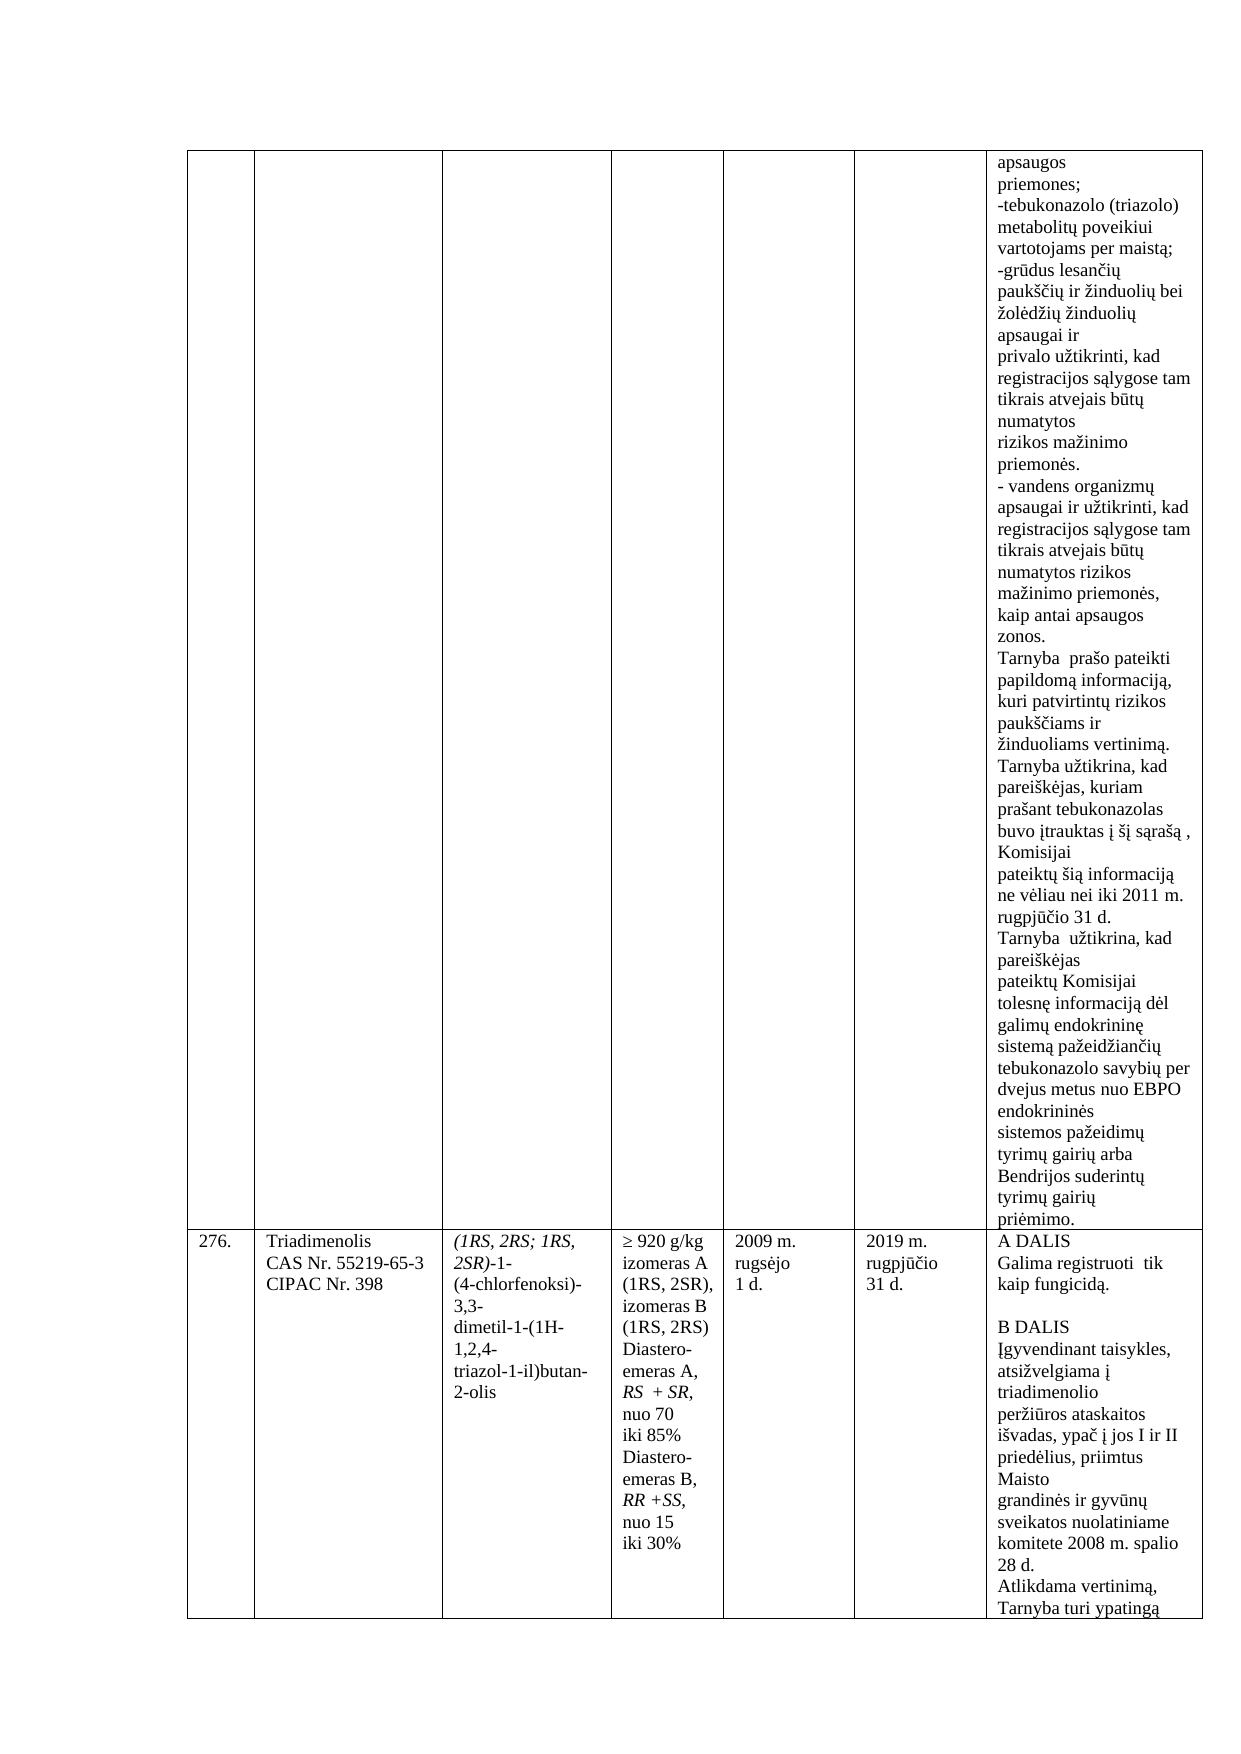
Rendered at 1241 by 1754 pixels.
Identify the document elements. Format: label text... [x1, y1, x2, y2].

table_cell [612, 151, 723, 1229]
table_cell apsaugos priemones; -tebukonazolo (triazolo) metabolitų poveikiui vartotojams per maistą; -grūdus lesančių paukščių ir žinduolių bei žolėdžių žinduolių apsaugai ir privalo užtikrinti, kad registracijos sąlygose tam tikrais atvejais būtų numatytos rizikos mažinimo priemonės. - vandens organizmų apsaugai ir užtikrinti, kad registracijos sąlygose tam tikrais atvejais būtų numatytos rizikos mažinimo priemonės, kaip antai apsaugos zonos. Tarnyba prašo pateikti papildomą informaciją, kuri patvirtintų rizikos paukščiams ir žinduoliams vertinimą. Tarnyba užtikrina, kad pareiškėjas, kuriam prašant tebukonazolas buvo įtrauktas į šį sąrašą , Komisijai pateiktų šią informaciją ne vėliau nei iki 2011 m. rugpjūčio 31 d. Tarnyba užtikrina, kad pareiškėjas pateiktų Komisijai tolesnę informaciją dėl galimų endokrininę sistemą pažeidžiančių tebukonazolo savybių per dvejus metus nuo EBPO endokrininės sistemos pažeidimų tyrimų gairių arba Bendrijos suderintų tyrimų gairių priėmimo. [987, 151, 1202, 1229]
table_cell 276. [188, 1230, 254, 1618]
table_cell [255, 151, 442, 1229]
table_cell A DALIS Galima registruoti tik kaip fungicidą. B DALIS Įgyvendinant taisykles, atsižvelgiama į triadimenolio peržiūros ataskaitos išvadas, ypač į jos I ir II priedėlius, priimtus Maisto grandinės ir gyvūnų sveikatos nuolatiniame komitete 2008 m. spalio 28 d. Atlikdama vertinimą, Tarnyba turi ypatingą [987, 1230, 1202, 1618]
table_cell Triadimenolis CAS Nr. 55219-65-3 CIPAC Nr. 398 [255, 1230, 442, 1618]
table_cell (1RS, 2RS; 1RS, 2SR)-1- (4-chlorfenoksi)-3,3- dimetil-1-(1H-1,2,4- triazol-1-il)butan-2-olis [443, 1230, 611, 1618]
table_cell [855, 151, 986, 1229]
table_cell 2009 m. rugsėjo 1 d. [724, 1230, 854, 1618]
table_cell 2019 m. rugpjūčio 31 d. [855, 1230, 986, 1618]
table_cell [188, 151, 254, 1229]
table_cell [724, 151, 854, 1229]
table_cell ≥ 920 g/kg izomeras A (1RS, 2SR), izomeras B (1RS, 2RS) Diastero-emeras A, RS + SR, nuo 70 iki 85% Diastero-emeras B, RR +SS, nuo 15 iki 30% [612, 1230, 723, 1618]
table_cell [443, 151, 611, 1229]
